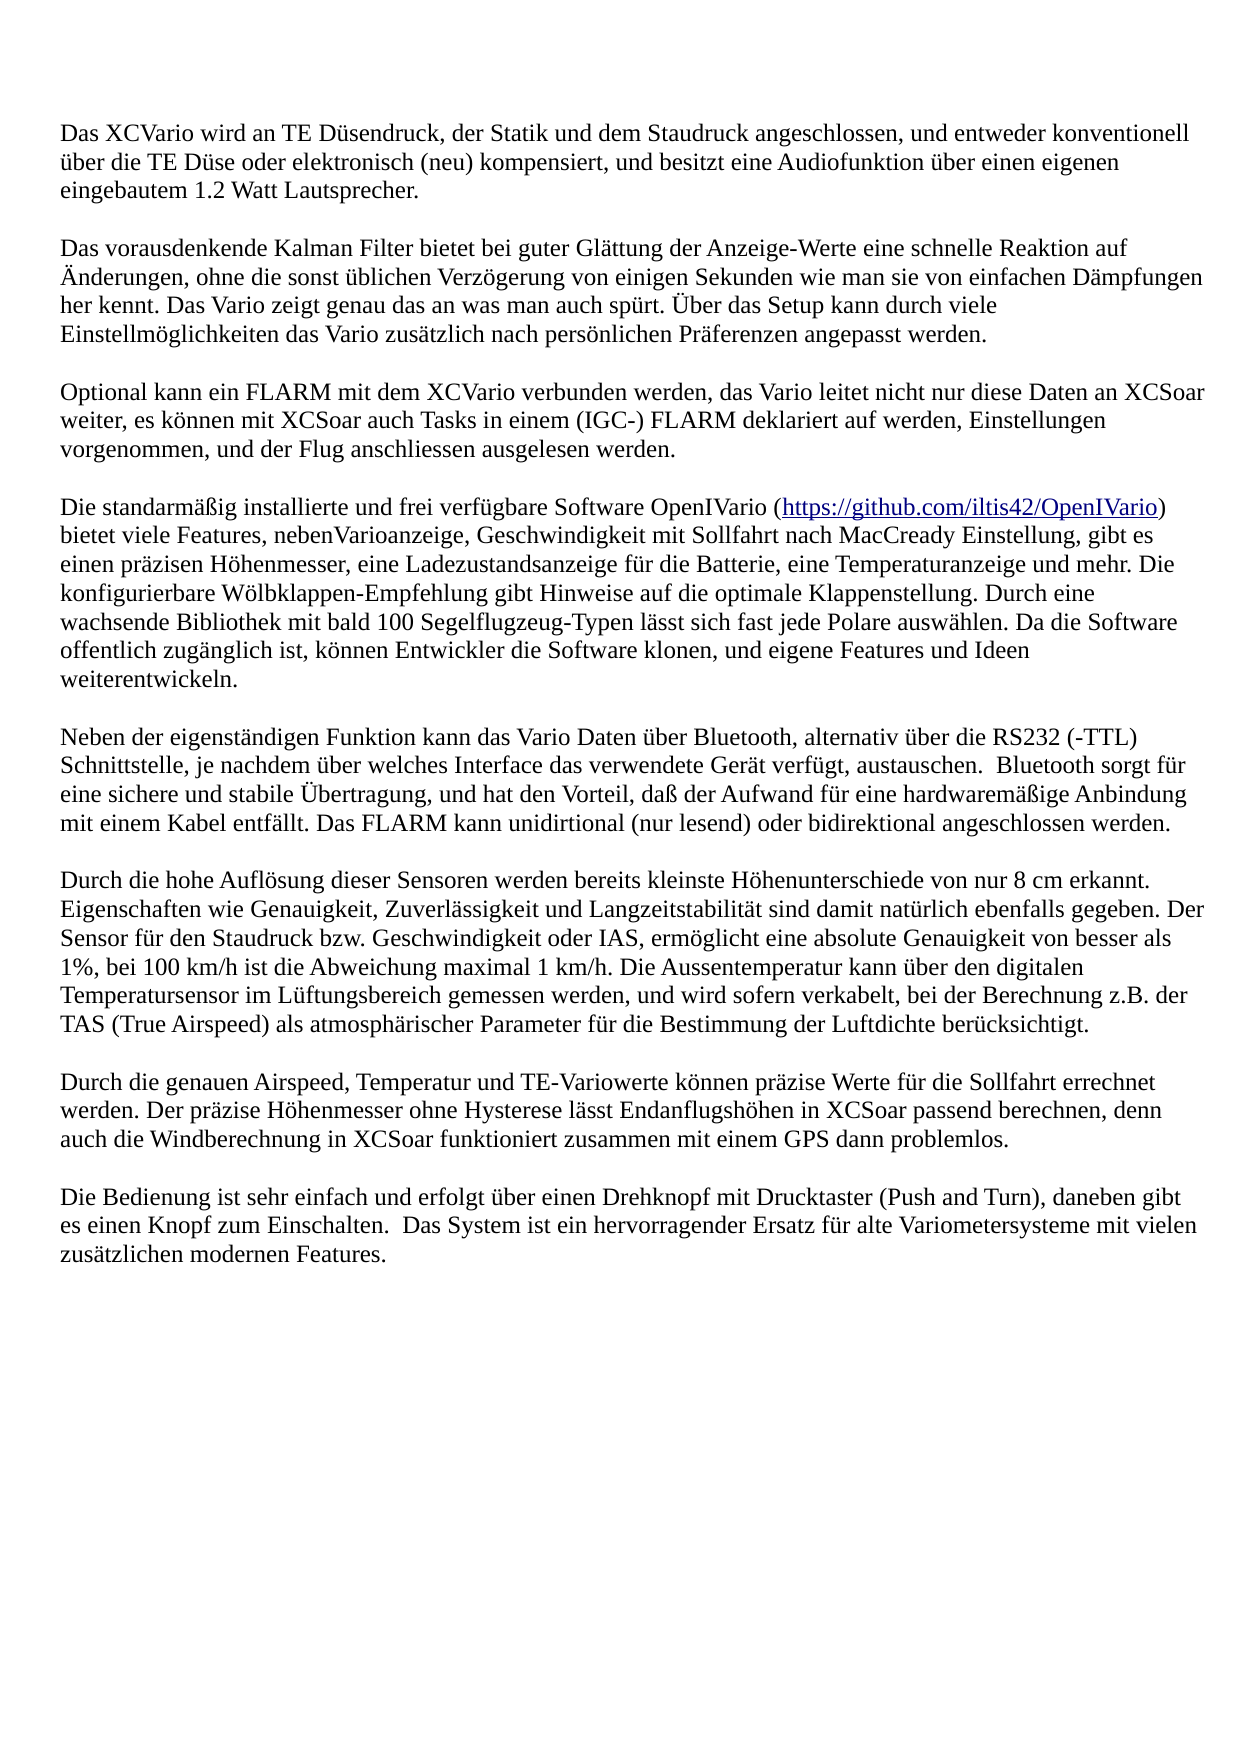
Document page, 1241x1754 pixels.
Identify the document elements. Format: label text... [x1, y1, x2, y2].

text Das XCVario wird an TE Düsendruck, der Statik und dem Staudruck angeschlossen, und entweder konventionell über die TE Düse oder elektronisch (neu) kompensiert, und besitzt eine Audiofunktion über einen eigenen eingebautem 1.2 Watt Lautsprecher. [60, 118, 1207, 204]
text Neben der eigenständigen Funktion kann das Vario Daten über Bluetooth, alternativ über die RS232 (-TTL) Schnittstelle, je nachdem über welches Interface das verwendete Gerät verfügt, austauschen. Bluetooth sorgt für eine sichere und stabile Übertragung, und hat den Vorteil, daß der Aufwand für eine hardwaremäßige Anbindung mit einem Kabel entfällt. Das FLARM kann unidirtional (nur lesend) oder bidirektional angeschlossen werden. [60, 722, 1207, 837]
text Das vorausdenkende Kalman Filter bietet bei guter Glättung der Anzeige-Werte eine schnelle Reaktion auf Änderungen, ohne die sonst üblichen Verzögerung von einigen Sekunden wie man sie von einfachen Dämpfungen her kennt. Das Vario zeigt genau das an was man auch spürt. Über das Setup kann durch viele Einstellmöglichkeiten das Vario zusätzlich nach persönlichen Präferenzen angepasst werden. [60, 233, 1207, 348]
text Optional kann ein FLARM mit dem XCVario verbunden werden, das Vario leitet nicht nur diese Daten an XCSoar weiter, es können mit XCSoar auch Tasks in einem (IGC-) FLARM deklariert auf werden, Einstellungen vorgenommen, und der Flug anschliessen ausgelesen werden. [60, 377, 1207, 463]
text Die Bedienung ist sehr einfach und erfolgt über einen Drehknopf mit Drucktaster (Push and Turn), daneben gibt es einen Knopf zum Einschalten. Das System ist ein hervorragender Ersatz für alte Variometersysteme mit vielen zusätzlichen modernen Features. [60, 1182, 1207, 1268]
text Durch die genauen Airspeed, Temperatur und TE-Variowerte können präzise Werte für die Sollfahrt errechnet werden. Der präzise Höhenmesser ohne Hysterese lässt Endanflugshöhen in XCSoar passend berechnen, denn auch die Windberechnung in XCSoar funktioniert zusammen mit einem GPS dann problemlos. [60, 1067, 1207, 1153]
text Die standarmäßig installierte und frei verfügbare Software OpenIVario (https://github.com/iltis42/OpenIVario) bietet viele Features, nebenVarioanzeige, Geschwindigkeit mit Sollfahrt nach MacCready Einstellung, gibt es einen präzisen Höhenmesser, eine Ladezustandsanzeige für die Batterie, eine Temperaturanzeige und mehr. Die konfigurierbare Wölbklappen-Empfehlung gibt Hinweise auf die optimale Klappenstellung. Durch eine wachsende Bibliothek mit bald 100 Segelflugzeug-Typen lässt sich fast jede Polare auswählen. Da die Software offentlich zugänglich ist, können Entwickler die Software klonen, und eigene Features und Ideen weiterentwickeln. [60, 492, 1207, 693]
text Durch die hohe Auflösung dieser Sensoren werden bereits kleinste Höhenunterschiede von nur 8 cm erkannt. Eigenschaften wie Genauigkeit, Zuverlässigkeit und Langzeitstabilität sind damit natürlich ebenfalls gegeben. Der Sensor für den Staudruck bzw. Geschwindigkeit oder IAS, ermöglicht eine absolute Genauigkeit von besser als 1%, bei 100 km/h ist die Abweichung maximal 1 km/h. Die Aussentemperatur kann über den digitalen Temperatursensor im Lüftungsbereich gemessen werden, und wird sofern verkabelt, bei der Berechnung z.B. der TAS (True Airspeed) als atmosphärischer Parameter für die Bestimmung der Luftdichte berücksichtigt. [60, 866, 1207, 1038]
